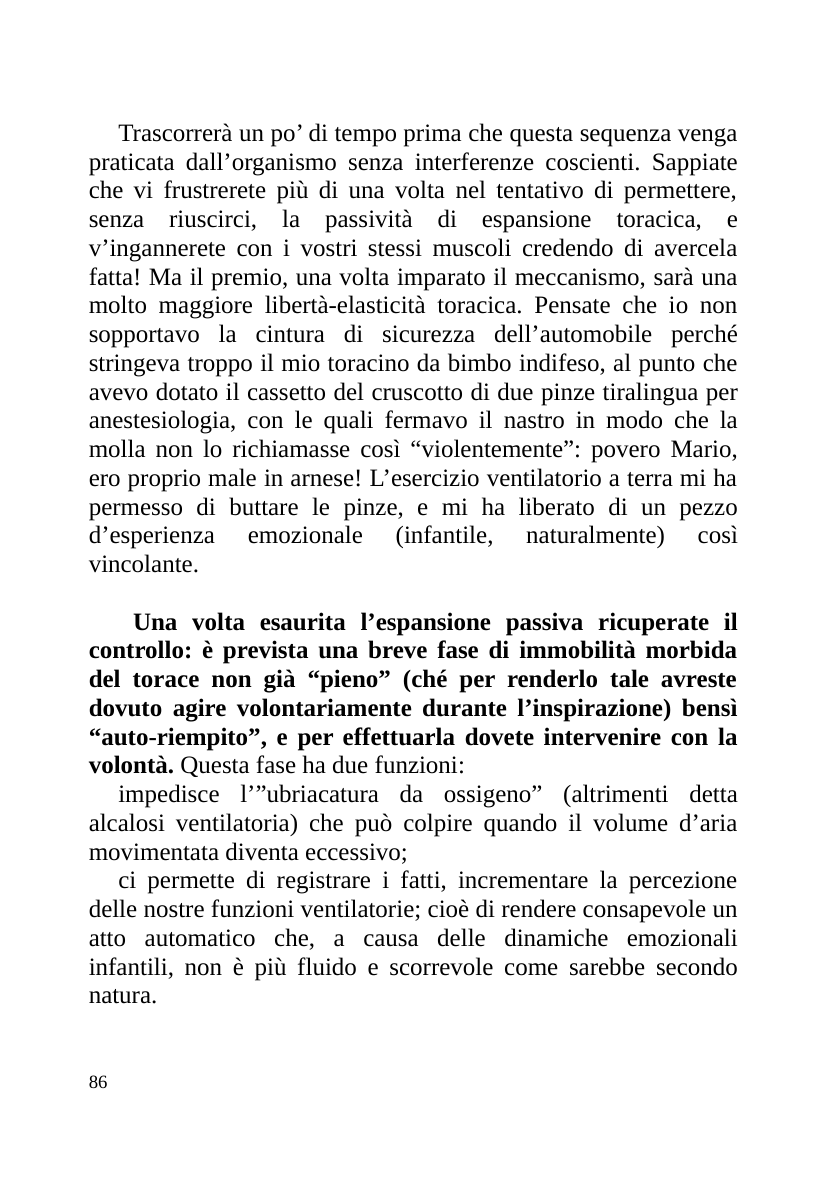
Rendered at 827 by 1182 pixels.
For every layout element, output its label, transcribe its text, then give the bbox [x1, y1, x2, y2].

text Trascorrerà un po’ di tempo prima che questa sequenza venga praticata dall’organismo senza interferenze coscienti. Sappiate che vi frustrerete più di una volta nel tentativo di permettere, senza riuscirci, la passività di espansione toracica, e v’ingannerete con i vostri stessi muscoli credendo di avercela fatta! Ma il premio, una volta imparato il meccanismo, sarà una molto maggiore libertà-elasticità toracica. Pensate che io non sopportavo la cintura di sicurezza dell’automobile perché stringeva troppo il mio toracino da bimbo indifeso, al punto che avevo dotato il cassetto del cruscotto di due pinze tiralingua per anestesiologia, con le quali fermavo il nastro in modo che la molla non lo richiamasse così “violentemente”: povero Mario, ero proprio male in arnese! L’esercizio ventilatorio a terra mi ha permesso di buttare le pinze, e mi ha liberato di un pezzo d’esperienza emozionale (infantile, naturalmente) così vincolante. [88, 118, 738, 578]
list ci permette di registrare i fatti, incrementare la percezione delle nostre funzioni ventilatorie; cioè di rendere consapevole un atto automatico che, a causa delle dinamiche emozionali infantili, non è più fluido e scorrevole come sarebbe secondo natura. [88, 866, 738, 1009]
text Una volta esaurita l’espansione passiva ricuperate il controllo: è prevista una breve fase di immobilità morbida del torace non già “pieno” (ché per renderlo tale avreste dovuto agire volontariamente durante l’inspirazione) bensì “auto-riempito”, e per effettuarla dovete intervenire con la volontà. Questa fase ha due funzioni: [88, 607, 738, 779]
list impedisce l’”ubriacatura da ossigeno” (altrimenti detta alcalosi ventilatoria) che può colpire quando il volume d’aria movimentata diventa eccessivo; [88, 779, 738, 866]
